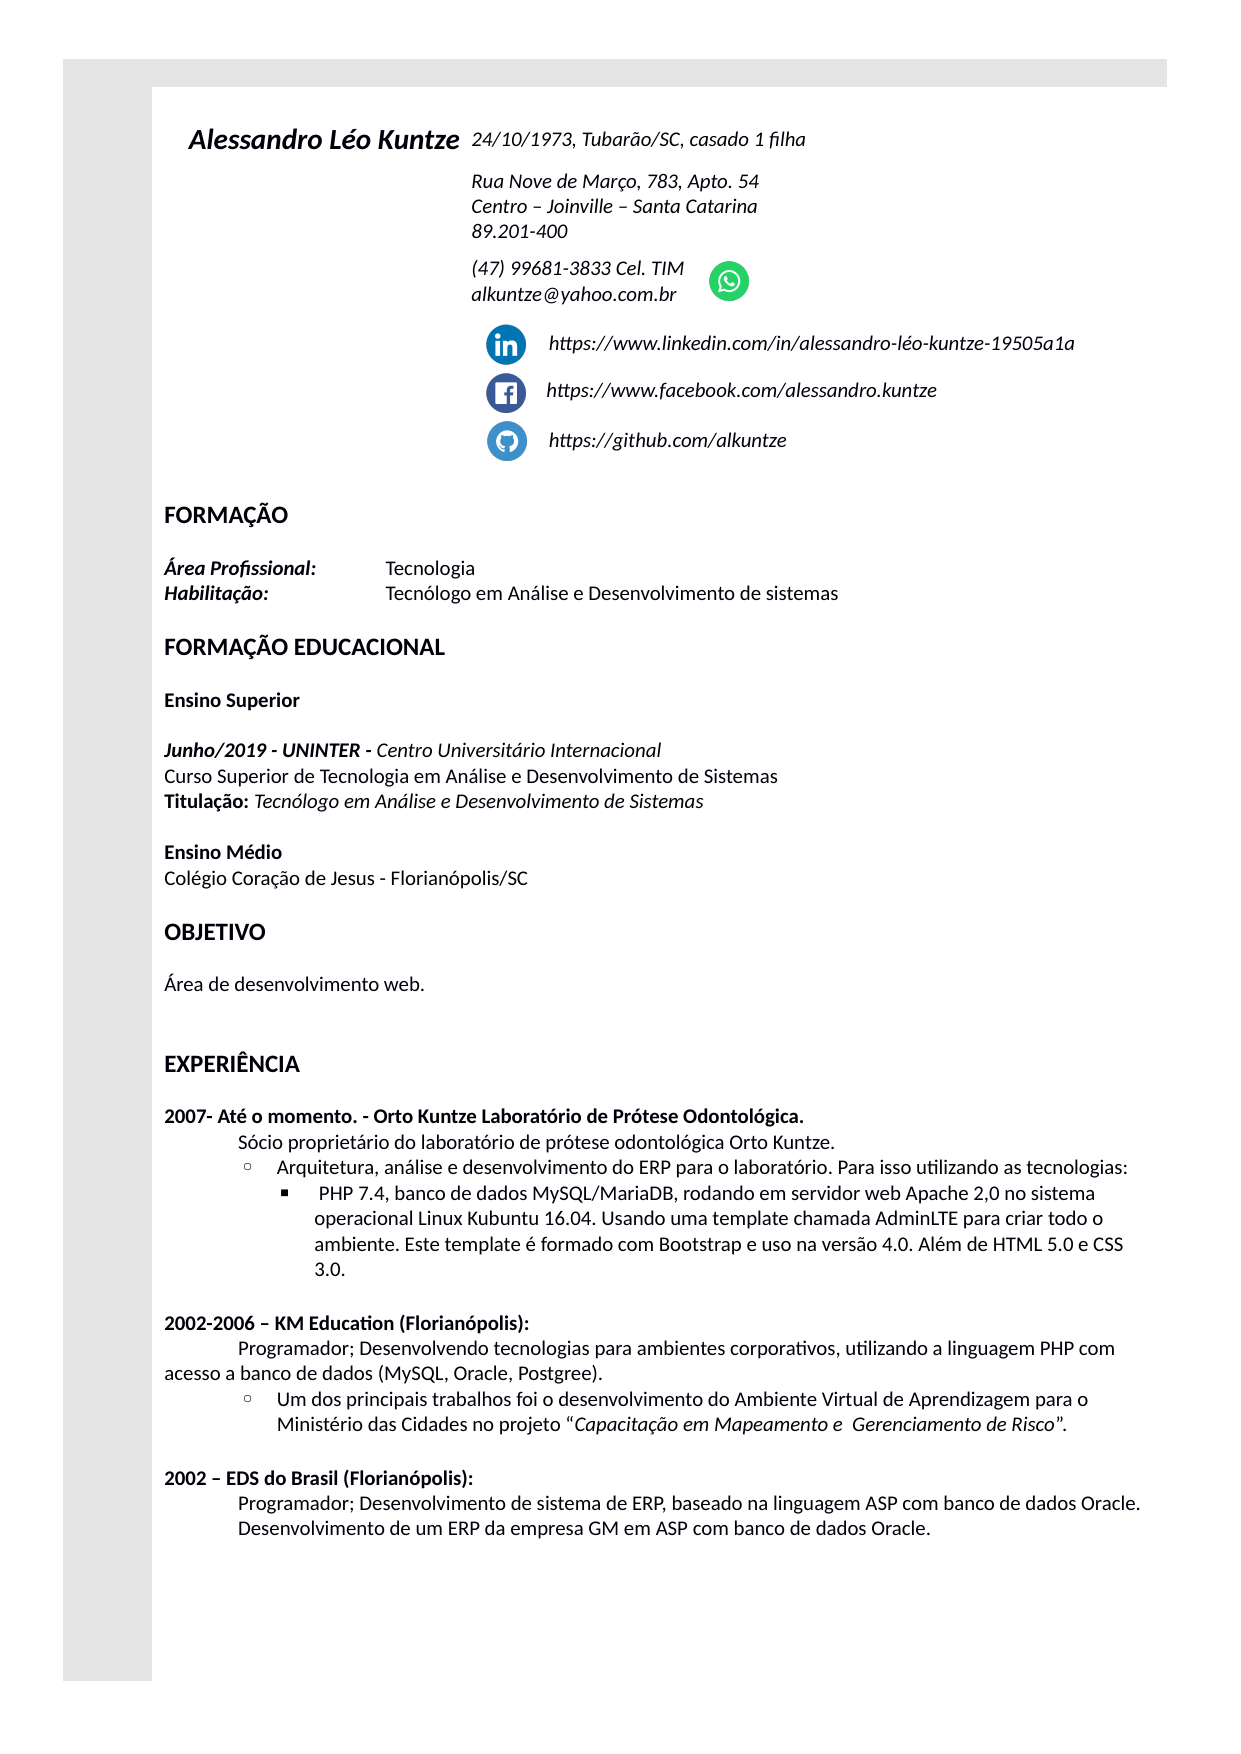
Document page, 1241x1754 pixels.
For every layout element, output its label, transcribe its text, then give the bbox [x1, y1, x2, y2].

table_cell [152, 115, 164, 471]
table_cell [63, 529, 152, 631]
table_cell OBJETIVO [152, 916, 1167, 946]
table_cell [63, 115, 152, 471]
table_header 24/10/1973, Tubarão/SC, casado 1 filha [466, 115, 908, 162]
table_cell EXPERIÊNCIA [152, 1048, 1167, 1078]
table_cell Rua Nove de Março, 783, Apto. 54 Centro – Joinville – Santa Catarina 89.201-400 [466, 162, 908, 250]
table_header [471, 318, 537, 367]
table_cell 2007- Até o momento. - Orto Kuntze Laboratório de Prótese Odontológica. Sócio proprietário do laboratório de prótese odontológica Orto Kuntze. Arquitetura, análise e desenvolvimento do ERP para o laboratório. Para isso utilizando as tecnologias: PHP 7.4, banco de dados MySQL/MariaDB, rodando em servidor web Apache 2,0 no sistema operacional Linux Kubuntu 16.04. Usando uma template chamada AdminLTE para criar todo o ambiente. Este template é formado com Bootstrap e uso na versão 4.0. Além de HTML 5.0 e CSS 3.0. 2002-2006 – KM Education (Florianópolis): Programador; Desenvolvendo tecnologias para ambientes corporativos, utilizando a linguagem PHP com acesso a banco de dados (MySQL, Oracle, Postgree). Um dos principais trabalhos foi o desenvolvimento do Ambiente Virtual de Aprendizagem para o Ministério das Cidades no projeto “Capacitação em Mapeamento e Gerenciamento de Risco”. 2002 – EDS do Brasil (Florianópolis): Programador; Desenvolvimento de sistema de ERP, baseado na linguagem ASP com banco de dados Oracle. Desenvolvimento de um ERP da empresa GM em ASP com banco de dados Oracle. [152, 1078, 1167, 1681]
table_header https://www.linkedin.com/in/alessandro-léo-kuntze-19505a1a [537, 318, 1151, 367]
table_cell [63, 916, 152, 946]
picture [485, 372, 527, 414]
table_cell [63, 661, 152, 916]
picture [486, 420, 528, 462]
table_cell [164, 250, 466, 312]
table_cell [63, 1078, 152, 1681]
table_cell [1156, 115, 1167, 471]
table_cell Ensino Superior Junho/2019 - UNINTER - Centro Universitário Internacional Curso Superior de Tecnologia em Análise e Desenvolvimento de Sistemas Titulação: Tecnólogo em Análise e Desenvolvimento de Sistemas Ensino Médio Colégio Coração de Jesus - Florianópolis/SC [152, 661, 1167, 916]
table_cell [63, 499, 152, 529]
table_header [63, 59, 1167, 87]
table_cell [152, 87, 1167, 115]
picture [503, 341, 517, 355]
table_cell FORMAÇÃO EDUCACIONAL [152, 631, 1167, 661]
table_cell https://www.facebook.com/alessandro.kuntze [537, 367, 1151, 416]
picture [485, 324, 527, 366]
picture [708, 260, 750, 302]
table_cell [63, 471, 152, 499]
table_cell [164, 162, 466, 250]
table_cell [152, 471, 1167, 499]
table_cell [471, 367, 537, 416]
picture [496, 341, 500, 355]
table_cell [164, 312, 466, 471]
table_cell (47) 99681-3833 Cel. TIM alkuntze@yahoo.com.br [466, 250, 908, 312]
table_cell [63, 631, 152, 661]
table_cell [63, 87, 152, 115]
table_cell FORMAÇÃO [152, 499, 1167, 529]
picture [511, 324, 527, 342]
table_cell [63, 1048, 152, 1078]
table_cell Área Profissional: Tecnologia Habilitação: Tecnólogo em Análise e Desenvolvimento de sistemas [152, 529, 1167, 631]
table_cell [471, 416, 537, 465]
table_cell Área de desenvolvimento web. [152, 946, 1167, 1048]
table_header [908, 115, 1156, 312]
table_cell [63, 946, 152, 1048]
table_cell https://github.com/alkuntze [537, 416, 1151, 465]
table_cell [466, 312, 1156, 471]
table_header Alessandro Léo Kuntze [164, 115, 466, 162]
